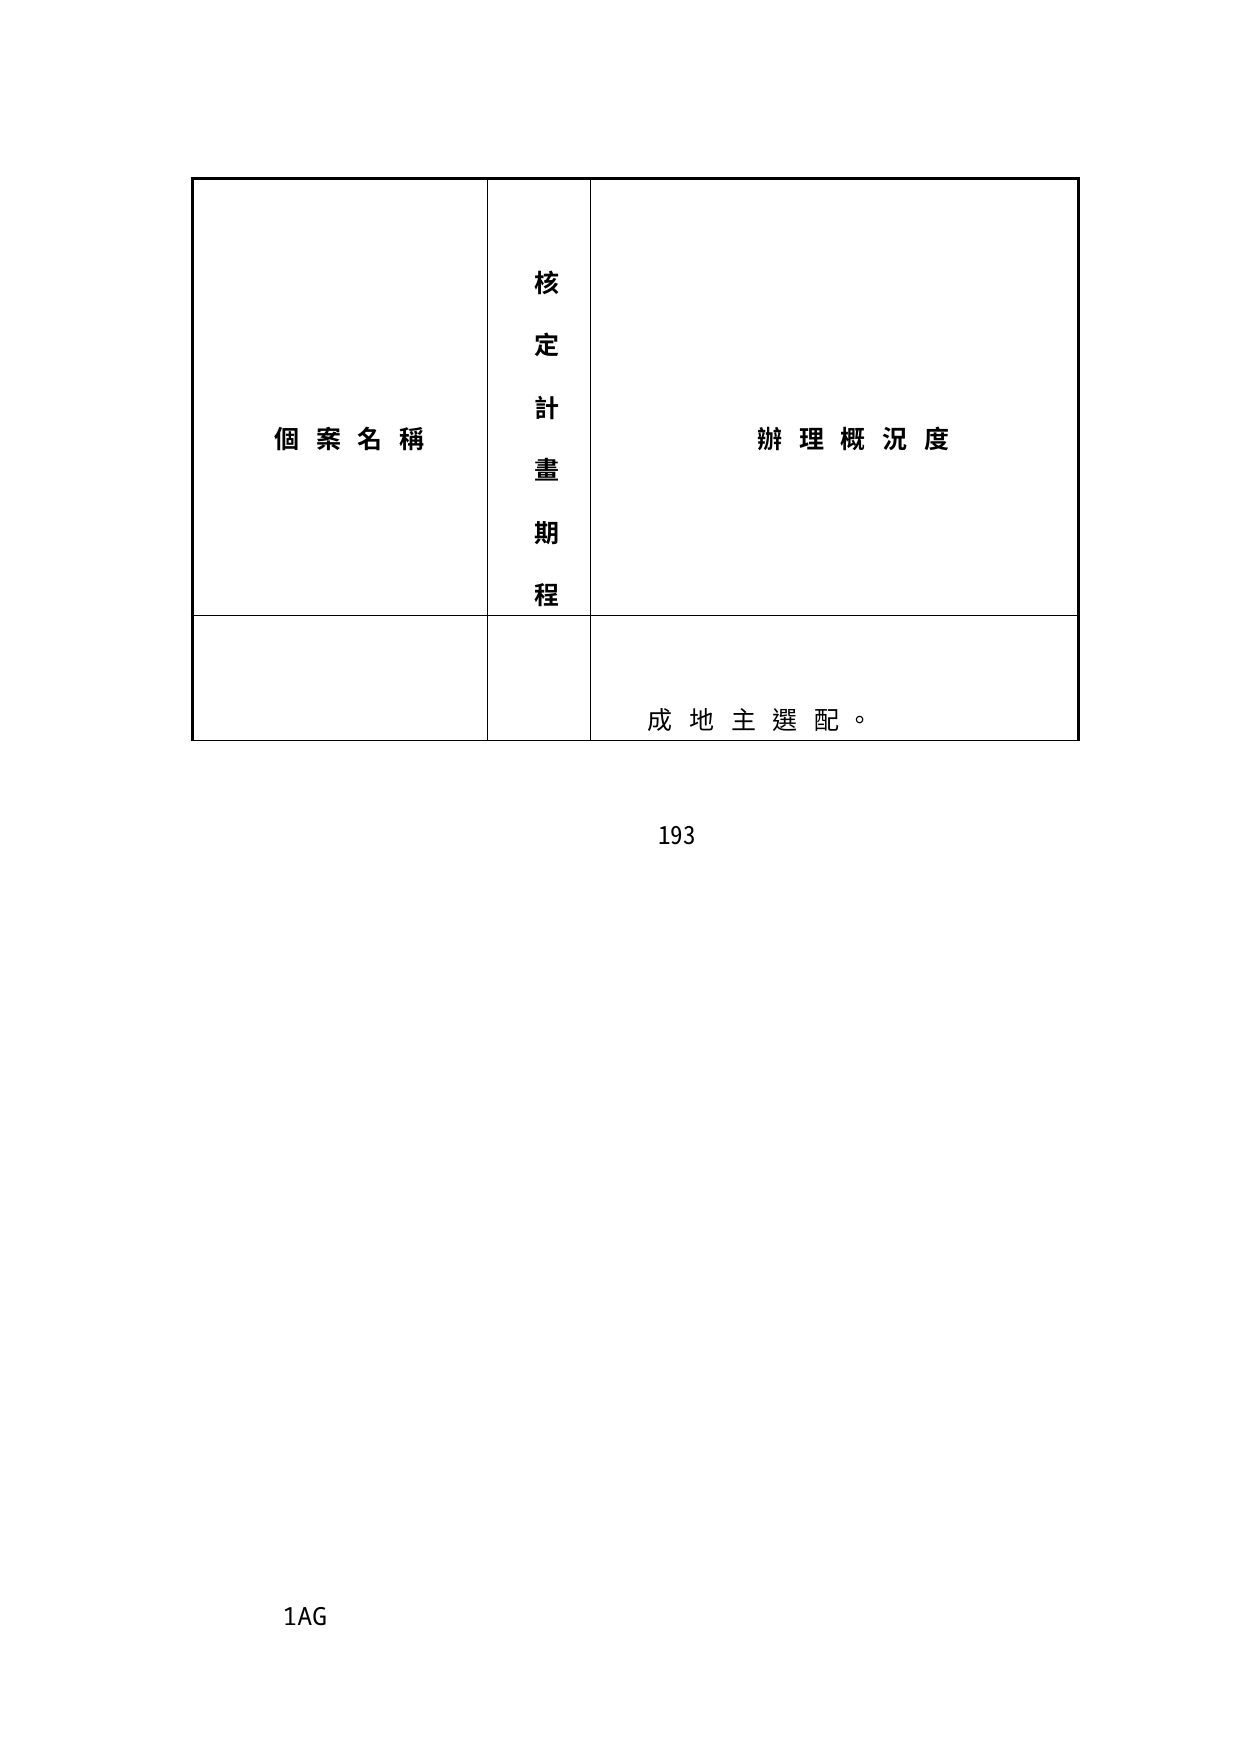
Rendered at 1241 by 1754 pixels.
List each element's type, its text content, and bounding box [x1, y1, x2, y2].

table_header 個案名稱 [194, 180, 487, 615]
table_header 核定計畫期程 [488, 180, 590, 615]
table_cell [194, 616, 487, 740]
table_header 辦理概況度 [591, 180, 1077, 615]
table_cell 成地主選配。 [591, 616, 1077, 740]
table_cell [488, 616, 590, 740]
